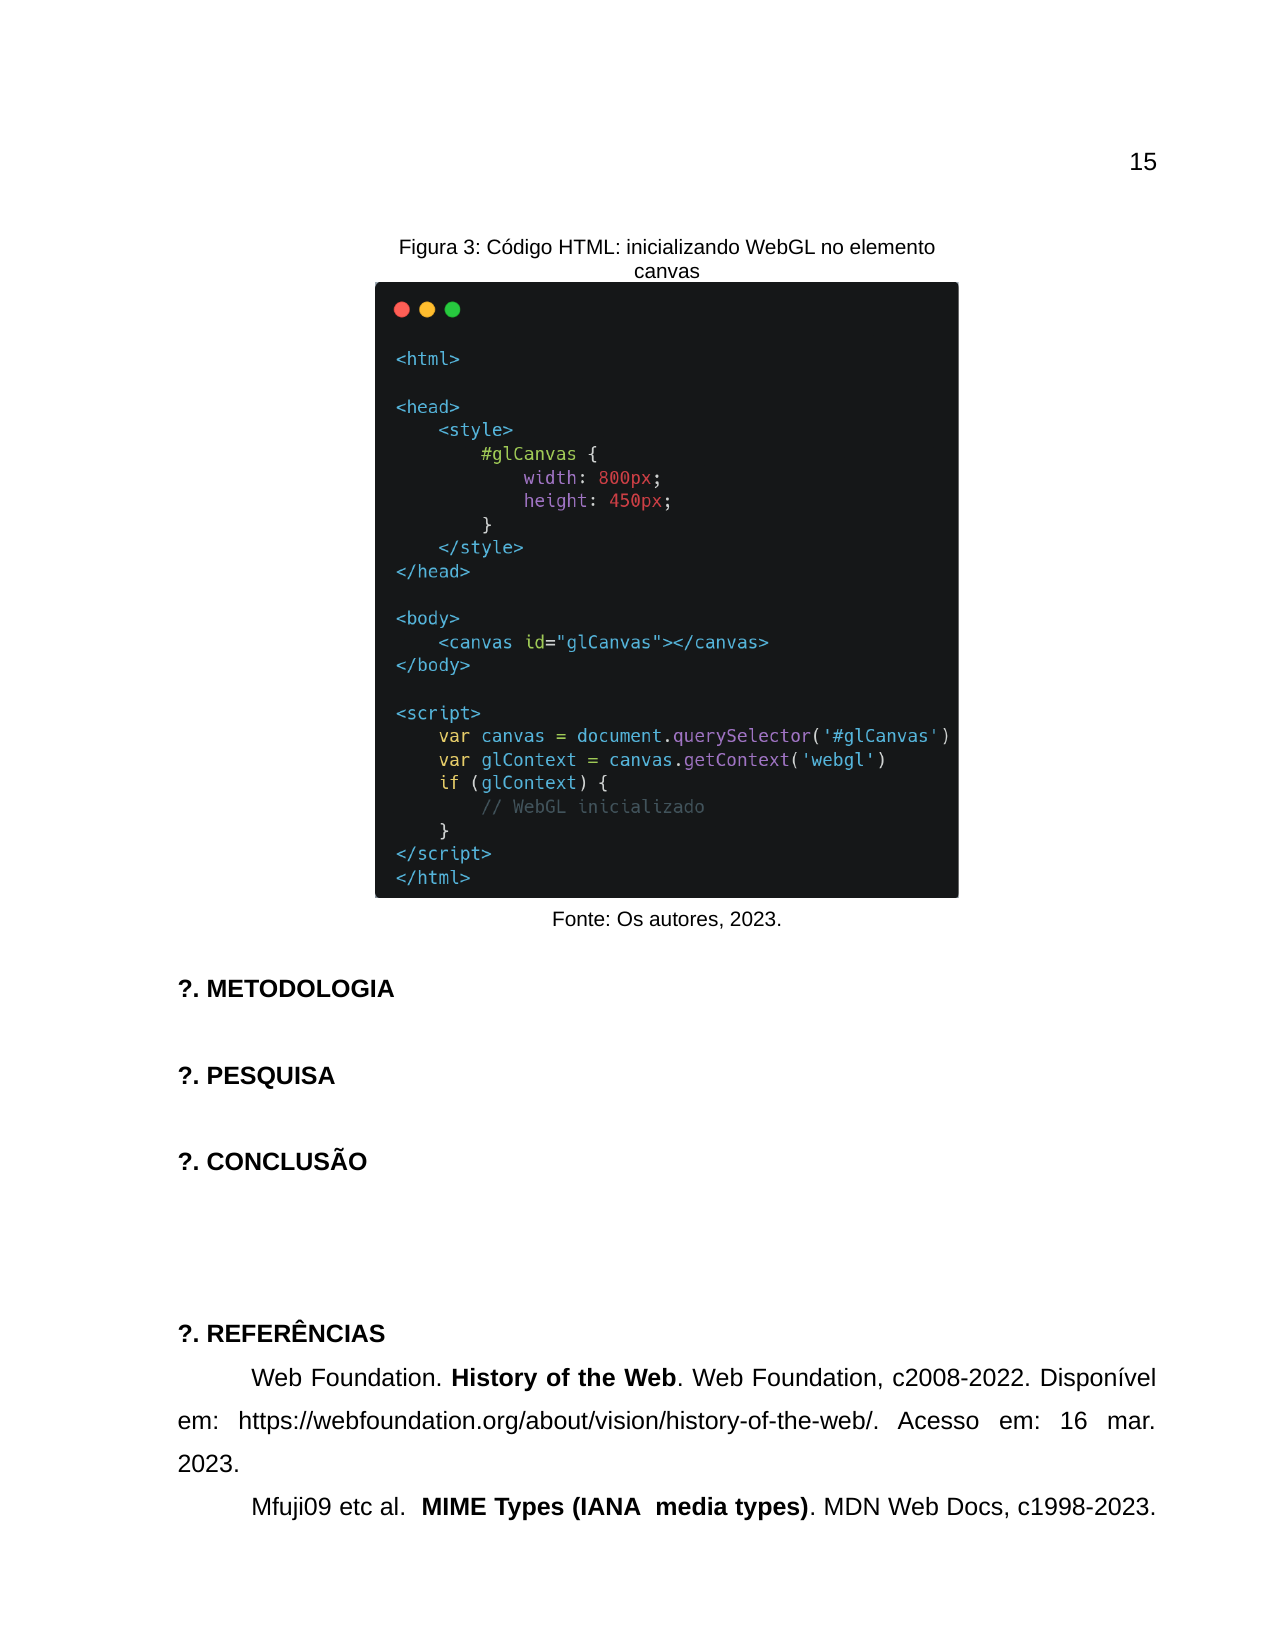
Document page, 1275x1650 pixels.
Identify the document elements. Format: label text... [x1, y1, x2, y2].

subtitle ?. METODOLOGIA [177, 974, 1157, 1003]
text Mfuji09 etc al. MIME Types (IANA media types). MDN Web Docs, c1998-2023. [177, 1492, 1157, 1521]
picture [375, 282, 959, 898]
text Web Foundation. History of the Web. Web Foundation, c2008-2022. Disponível em: https://webfoundation.org/about/vision/history-of-the-web/. Acesso em: 16 mar. 2023. [177, 1362, 1157, 1477]
subtitle ?. CONCLUSÃO [177, 1147, 1157, 1176]
text Fonte: Os autores, 2023. [177, 907, 1157, 931]
subtitle ?. PESQUISA [177, 1061, 1157, 1089]
subtitle ?. REFERÊNCIAS [177, 1319, 1157, 1348]
text Figura 3: Código HTML: inicializando WebGL no elemento canvas [375, 235, 959, 282]
